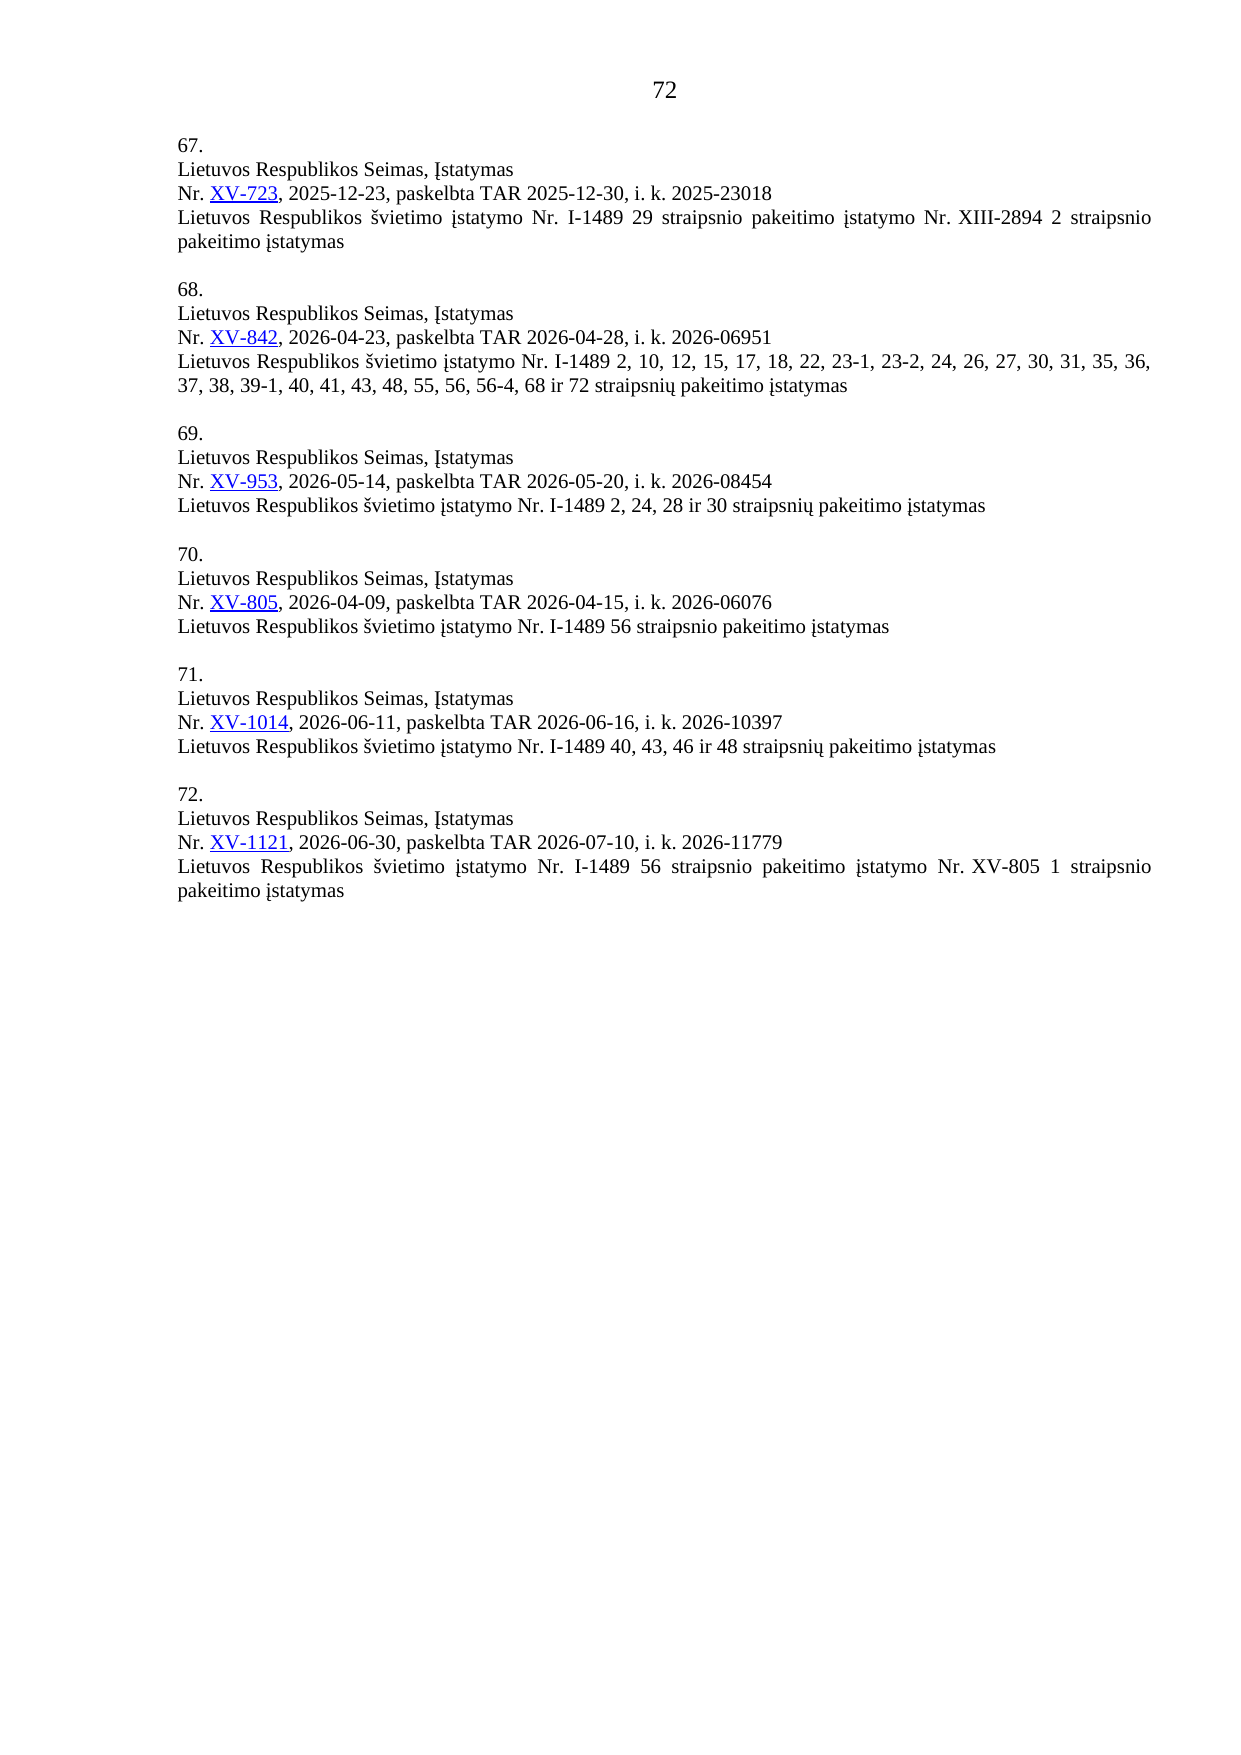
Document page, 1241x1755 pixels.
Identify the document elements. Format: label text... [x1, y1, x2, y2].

text Lietuvos Respublikos Seimas, Įstatymas [177, 566, 1152, 590]
text Lietuvos Respublikos švietimo įstatymo Nr. I-1489 2, 24, 28 ir 30 straipsnių pakeitimo įstatymas [177, 493, 1152, 517]
text Nr. XV-723, 2025-12-23, paskelbta TAR 2025-12-30, i. k. 2025-23018 [177, 181, 1152, 205]
text Nr. XV-842, 2026-04-23, paskelbta TAR 2026-04-28, i. k. 2026-06951 [177, 325, 1152, 349]
text Lietuvos Respublikos švietimo įstatymo Nr. I-1489 2, 10, 12, 15, 17, 18, 22, 23-1, 23-2, 24, 26, 27, 30, 31, 35, 36, 37, 38, 39-1, 40, 41, 43, 48, 55, 56, 56-4, 68 ir 72 straipsnių pakeitimo įstatymas [177, 349, 1152, 397]
text Lietuvos Respublikos Seimas, Įstatymas [177, 445, 1152, 469]
text Lietuvos Respublikos švietimo įstatymo Nr. I-1489 29 straipsnio pakeitimo įstatymo Nr. XIII-2894 2 straipsnio pakeitimo įstatymas [177, 205, 1152, 253]
text 67. [177, 132, 1152, 157]
text Nr. XV-805, 2026-04-09, paskelbta TAR 2026-04-15, i. k. 2026-06076 [177, 590, 1152, 614]
text Lietuvos Respublikos švietimo įstatymo Nr. I-1489 56 straipsnio pakeitimo įstatymas [177, 614, 1152, 638]
text Lietuvos Respublikos Seimas, Įstatymas [177, 301, 1152, 325]
text 69. [177, 421, 1152, 445]
text 70. [177, 542, 1152, 566]
text 68. [177, 277, 1152, 301]
text Nr. XV-1014, 2026-06-11, paskelbta TAR 2026-06-16, i. k. 2026-10397 [177, 710, 1152, 734]
text Nr. XV-953, 2026-05-14, paskelbta TAR 2026-05-20, i. k. 2026-08454 [177, 469, 1152, 493]
text 71. [177, 662, 1152, 686]
text 72. [177, 782, 1152, 806]
text Lietuvos Respublikos švietimo įstatymo Nr. I-1489 40, 43, 46 ir 48 straipsnių pakeitimo įstatymas [177, 734, 1152, 758]
text Lietuvos Respublikos Seimas, Įstatymas [177, 157, 1152, 181]
text Lietuvos Respublikos Seimas, Įstatymas [177, 686, 1152, 710]
text Lietuvos Respublikos Seimas, Įstatymas [177, 806, 1152, 830]
text Nr. XV-1121, 2026-06-30, paskelbta TAR 2026-07-10, i. k. 2026-11779 [177, 830, 1152, 854]
text Lietuvos Respublikos švietimo įstatymo Nr. I-1489 56 straipsnio pakeitimo įstatymo Nr. XV-805 1 straipsnio pakeitimo įstatymas [177, 854, 1152, 902]
